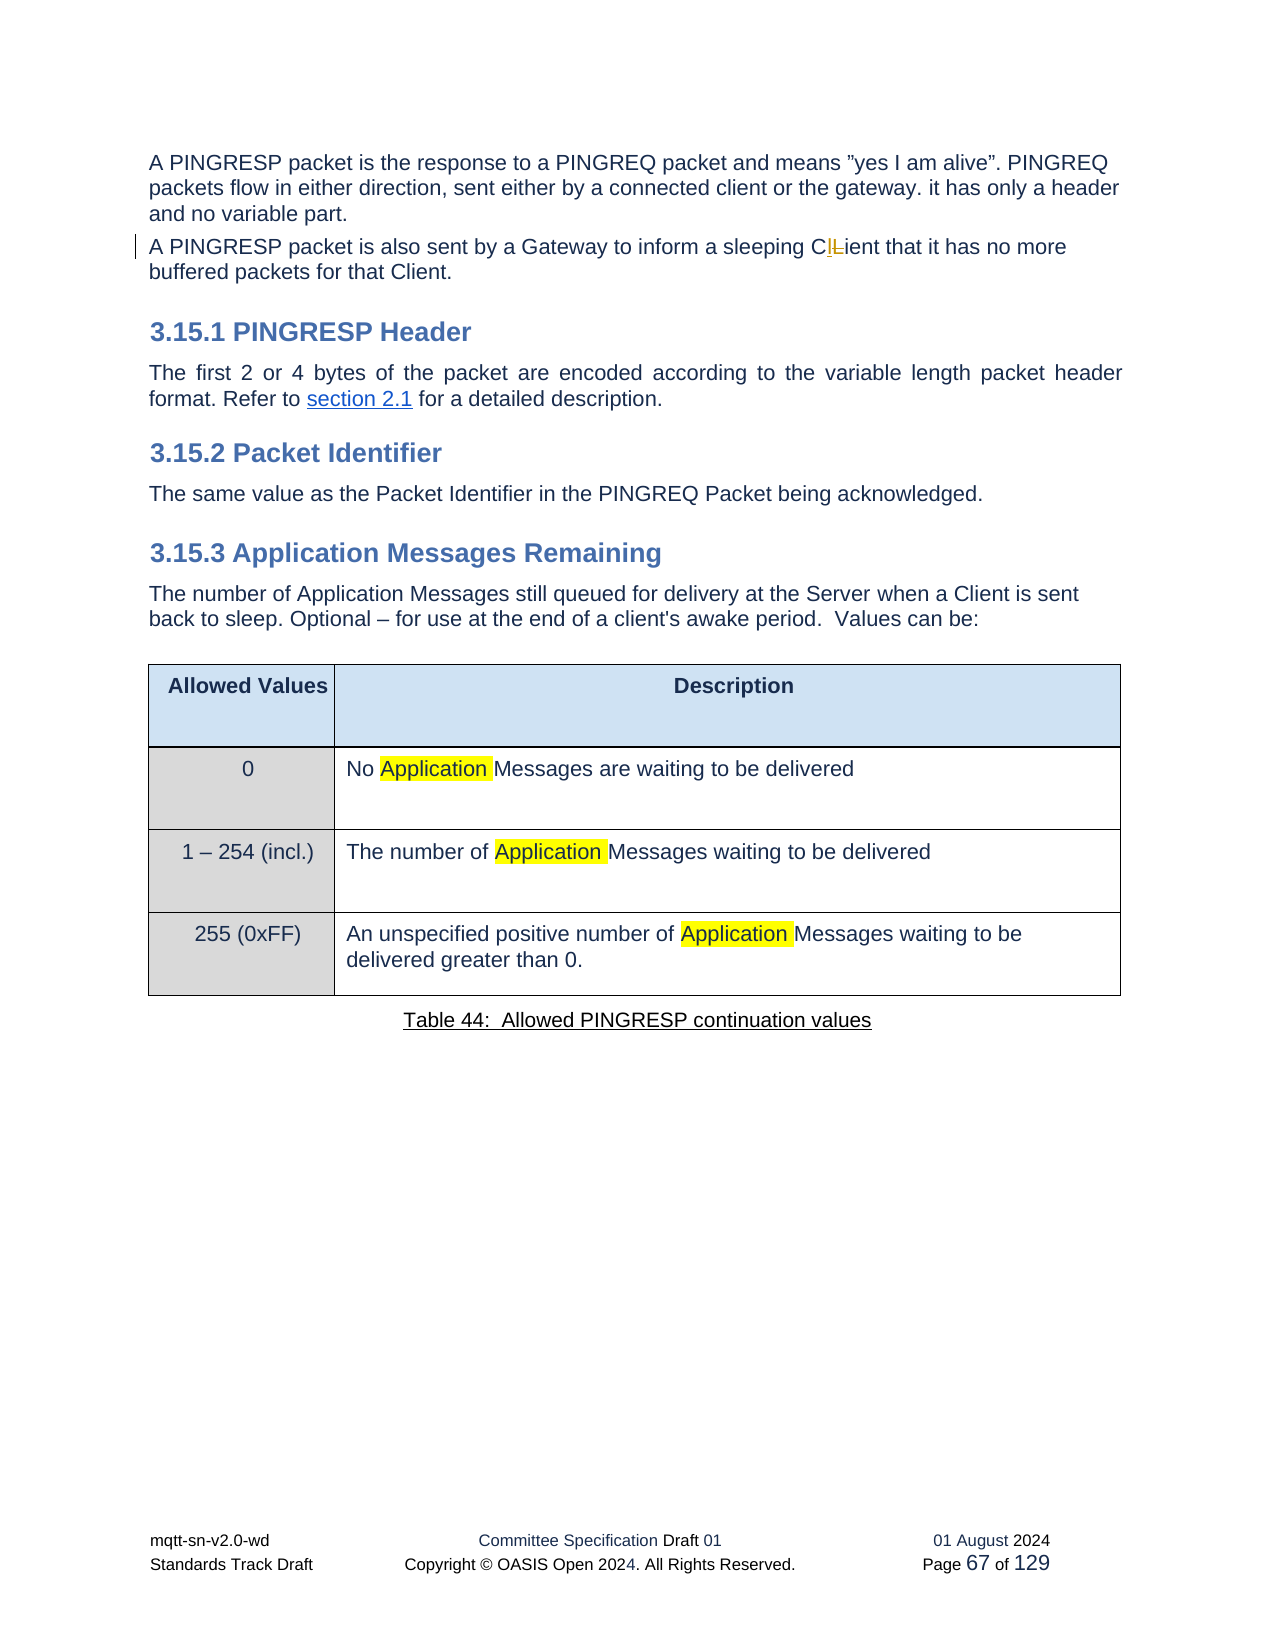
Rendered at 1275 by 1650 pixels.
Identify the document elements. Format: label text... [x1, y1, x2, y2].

table_cell No Application Messages are waiting to be delivered [335, 748, 1120, 829]
table_cell The number of Application Messages waiting to be delivered [335, 830, 1120, 912]
text The same value as the Packet Identifier in the PINGREQ Packet being acknowledged. [148, 481, 1124, 506]
text A PINGRESP packet is the response to a PINGREQ packet and means ”yes I am alive”. PINGREQ packets flow in either direction, sent either by a connected client or the gateway. it has only a header and no variable part. [148, 150, 1124, 226]
text A PINGRESP packet is also sent by a Gateway to inform a sleeping Client that it has no more buffered packets for that Client. [148, 234, 1124, 284]
table_header Allowed Values [149, 665, 334, 746]
table_cell 255 (0xFF) [149, 913, 334, 995]
table_cell 1 – 254 (incl.) [149, 830, 334, 912]
text Table 44: Allowed PINGRESP continuation values [150, 1008, 1125, 1032]
subtitle 3.15.3 Application Messages Remaining [150, 537, 1124, 569]
table_cell 0 [149, 748, 334, 829]
text The first 2 or 4 bytes of the packet are encoded according to the variable length packet header format. Refer to section 2.1 for a detailed description. [148, 360, 1124, 411]
table_cell An unspecified positive number of Application Messages waiting to be delivered greater than 0. [335, 913, 1120, 995]
subtitle 3.15.1 PINGRESP Header [150, 316, 1124, 348]
text The number of Application Messages still queued for delivery at the Server when a Client is sent back to sleep. Optional – for use at the end of a client's awake period. Values can be: [148, 581, 1124, 632]
table_header Description [335, 665, 1120, 746]
subtitle 3.15.2 Packet Identifier [150, 437, 1124, 468]
